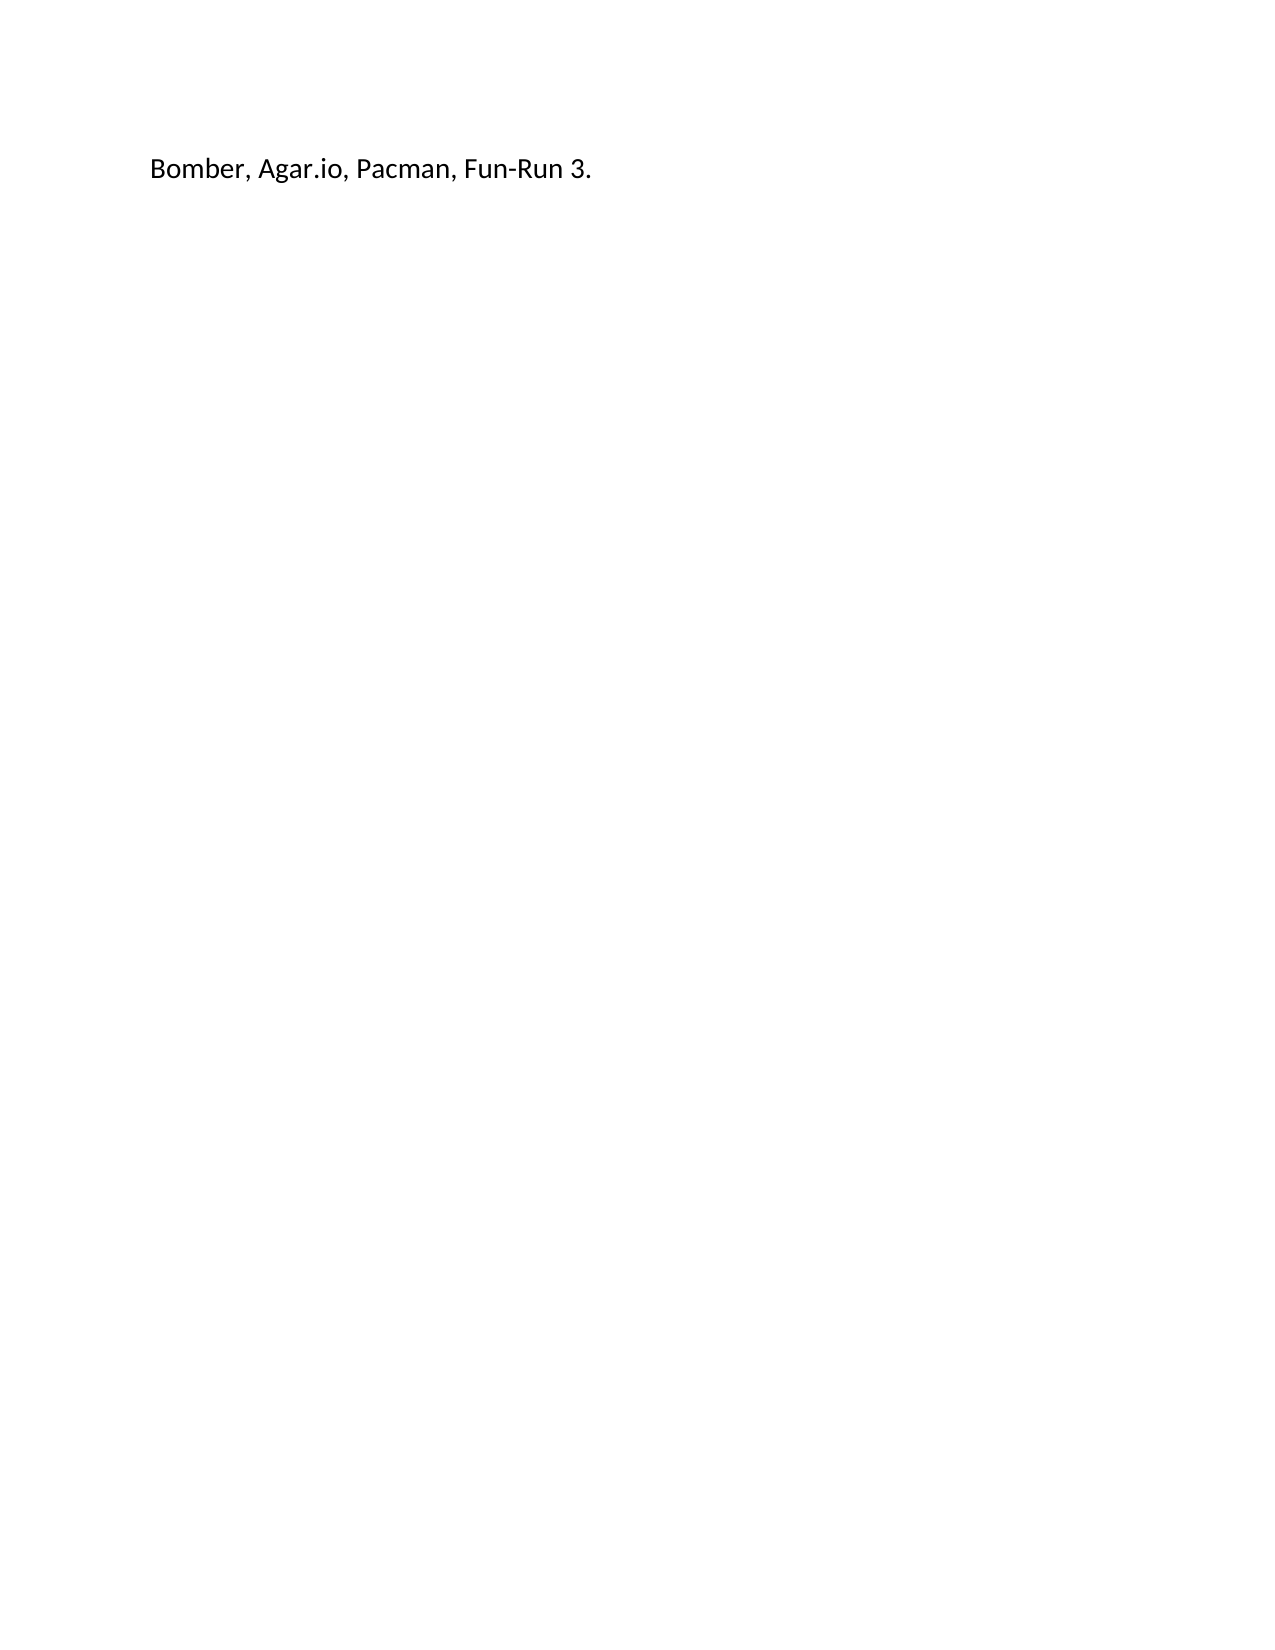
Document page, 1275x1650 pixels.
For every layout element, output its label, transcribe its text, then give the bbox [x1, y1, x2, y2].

text Bomber, Agar.io, Pacman, Fun-Run 3. [150, 150, 1125, 186]
